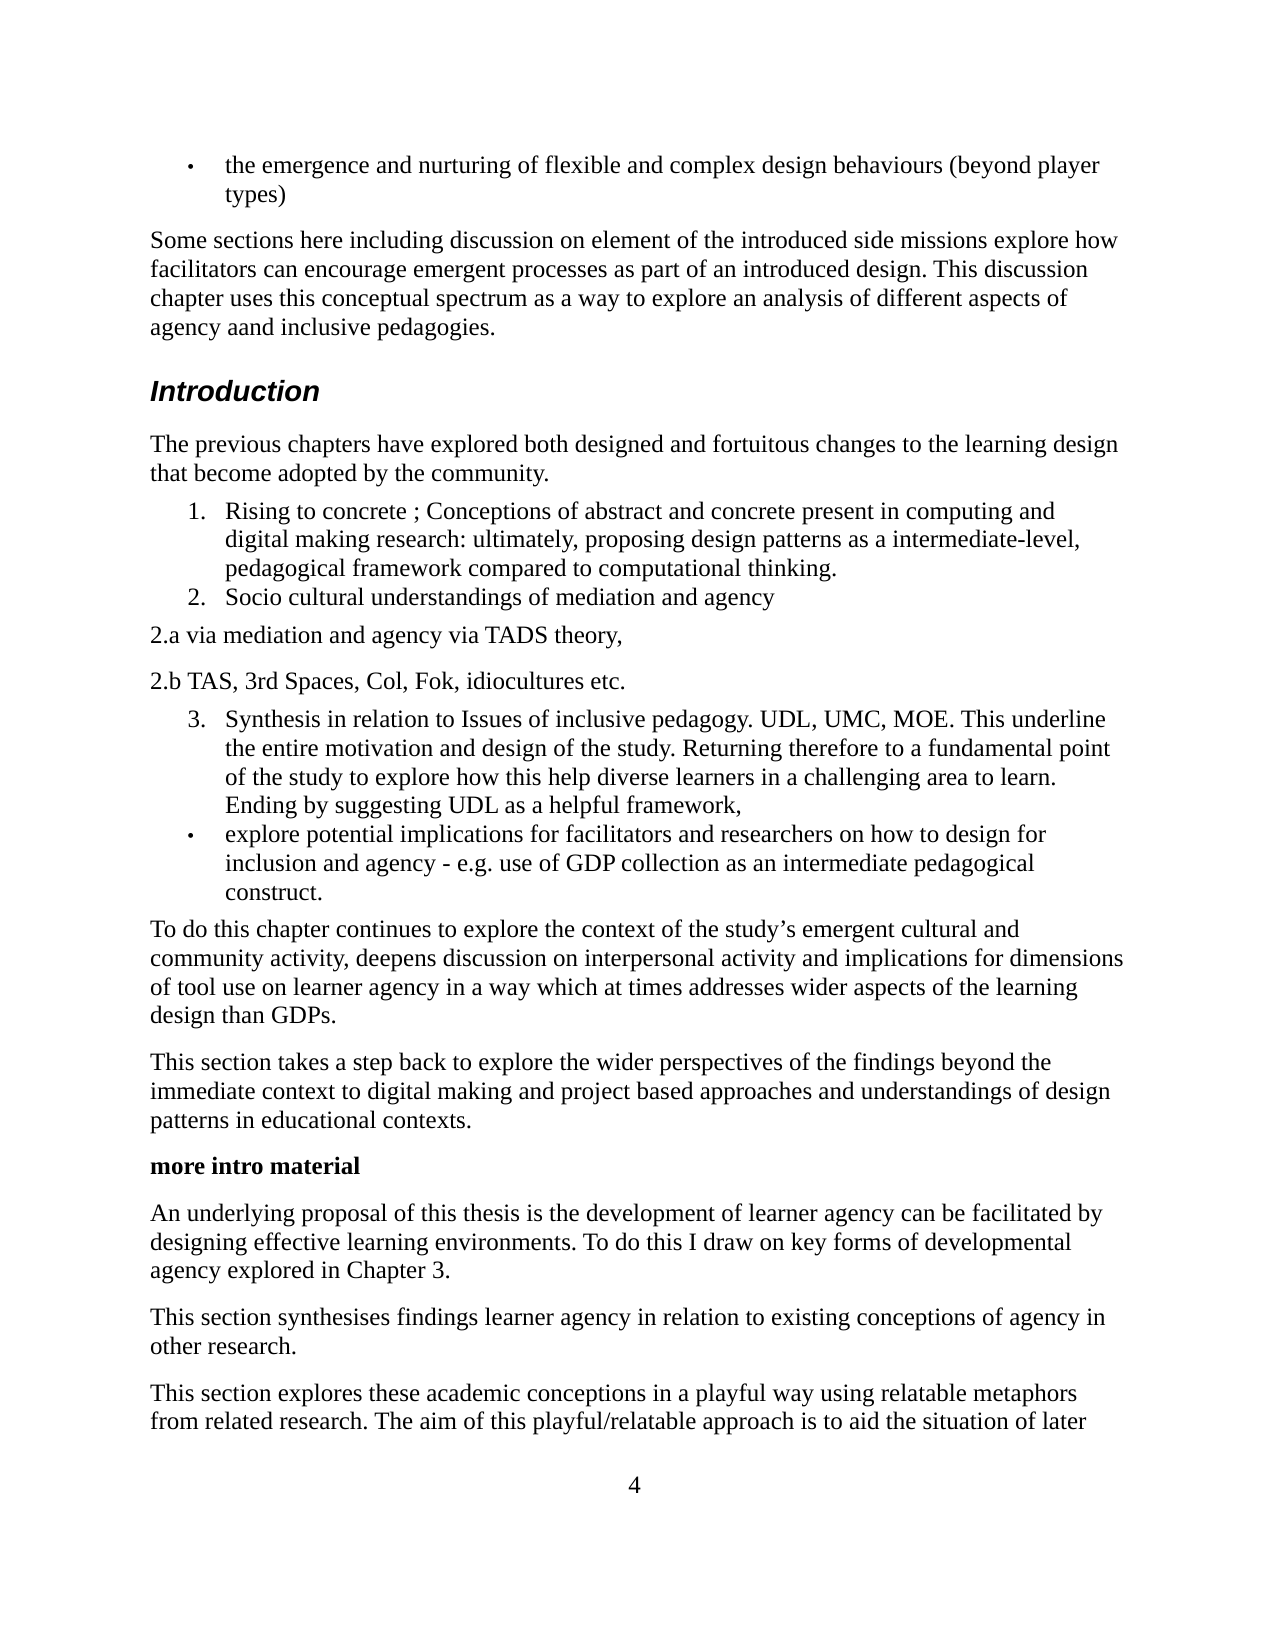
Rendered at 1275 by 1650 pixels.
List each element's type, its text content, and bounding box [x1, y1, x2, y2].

list the emergence and nurturing of flexible and complex design behaviours (beyond player types) [187, 150, 1125, 207]
text An underlying proposal of this thesis is the development of learner agency can be facilitated by designing effective learning environments. To do this I draw on key forms of developmental agency explored in Chapter 3. [150, 1198, 1125, 1284]
list Rising to concrete ; Conceptions of abstract and concrete present in computing and digital making research: ultimately, proposing design patterns as a intermediate-level, pedagogical framework compared to computational thinking. [187, 496, 1125, 582]
text This section explores these academic conceptions in a playful way using relatable metaphors from related research. The aim of this playful/relatable approach is to aid the situation of later [150, 1378, 1125, 1435]
text 2.b TAS, 3rd Spaces, Col, Fok, idiocultures etc. [150, 666, 1125, 695]
text Some sections here including discussion on element of the introduced side missions explore how facilitators can encourage emergent processes as part of an introduced design. This discussion chapter uses this conceptual spectrum as a way to explore an analysis of different aspects of agency aand inclusive pedagogies. [150, 225, 1125, 340]
list Synthesis in relation to Issues of inclusive pedagogy. UDL, UMC, MOE. This underline the entire motivation and design of the study. Returning therefore to a fundamental point of the study to explore how this help diverse learners in a challenging area to learn. Ending by suggesting UDL as a helpful framework, [187, 704, 1125, 819]
list explore potential implications for facilitators and researchers on how to design for inclusion and agency - e.g. use of GDP collection as an intermediate pedagogical construct. [187, 819, 1125, 905]
text This section synthesises findings learner agency in relation to existing conceptions of agency in other research. [150, 1302, 1125, 1360]
text more intro material [150, 1151, 1125, 1180]
text This section takes a step back to explore the wider perspectives of the findings beyond the immediate context to digital making and project based approaches and understandings of design patterns in educational contexts. [150, 1047, 1125, 1133]
text To do this chapter continues to explore the context of the study’s emergent cultural and community activity, deepens discussion on interpersonal activity and implications for dimensions of tool use on learner agency in a way which at times addresses wider aspects of the learning design than GDPs. [150, 914, 1125, 1029]
text 2.a via mediation and agency via TADS theory, [150, 620, 1125, 648]
text The previous chapters have explored both designed and fortuitous changes to the learning design that become adopted by the community. [150, 429, 1125, 487]
subtitle Introduction [150, 374, 1125, 408]
list Socio cultural understandings of mediation and agency [187, 582, 1125, 611]
